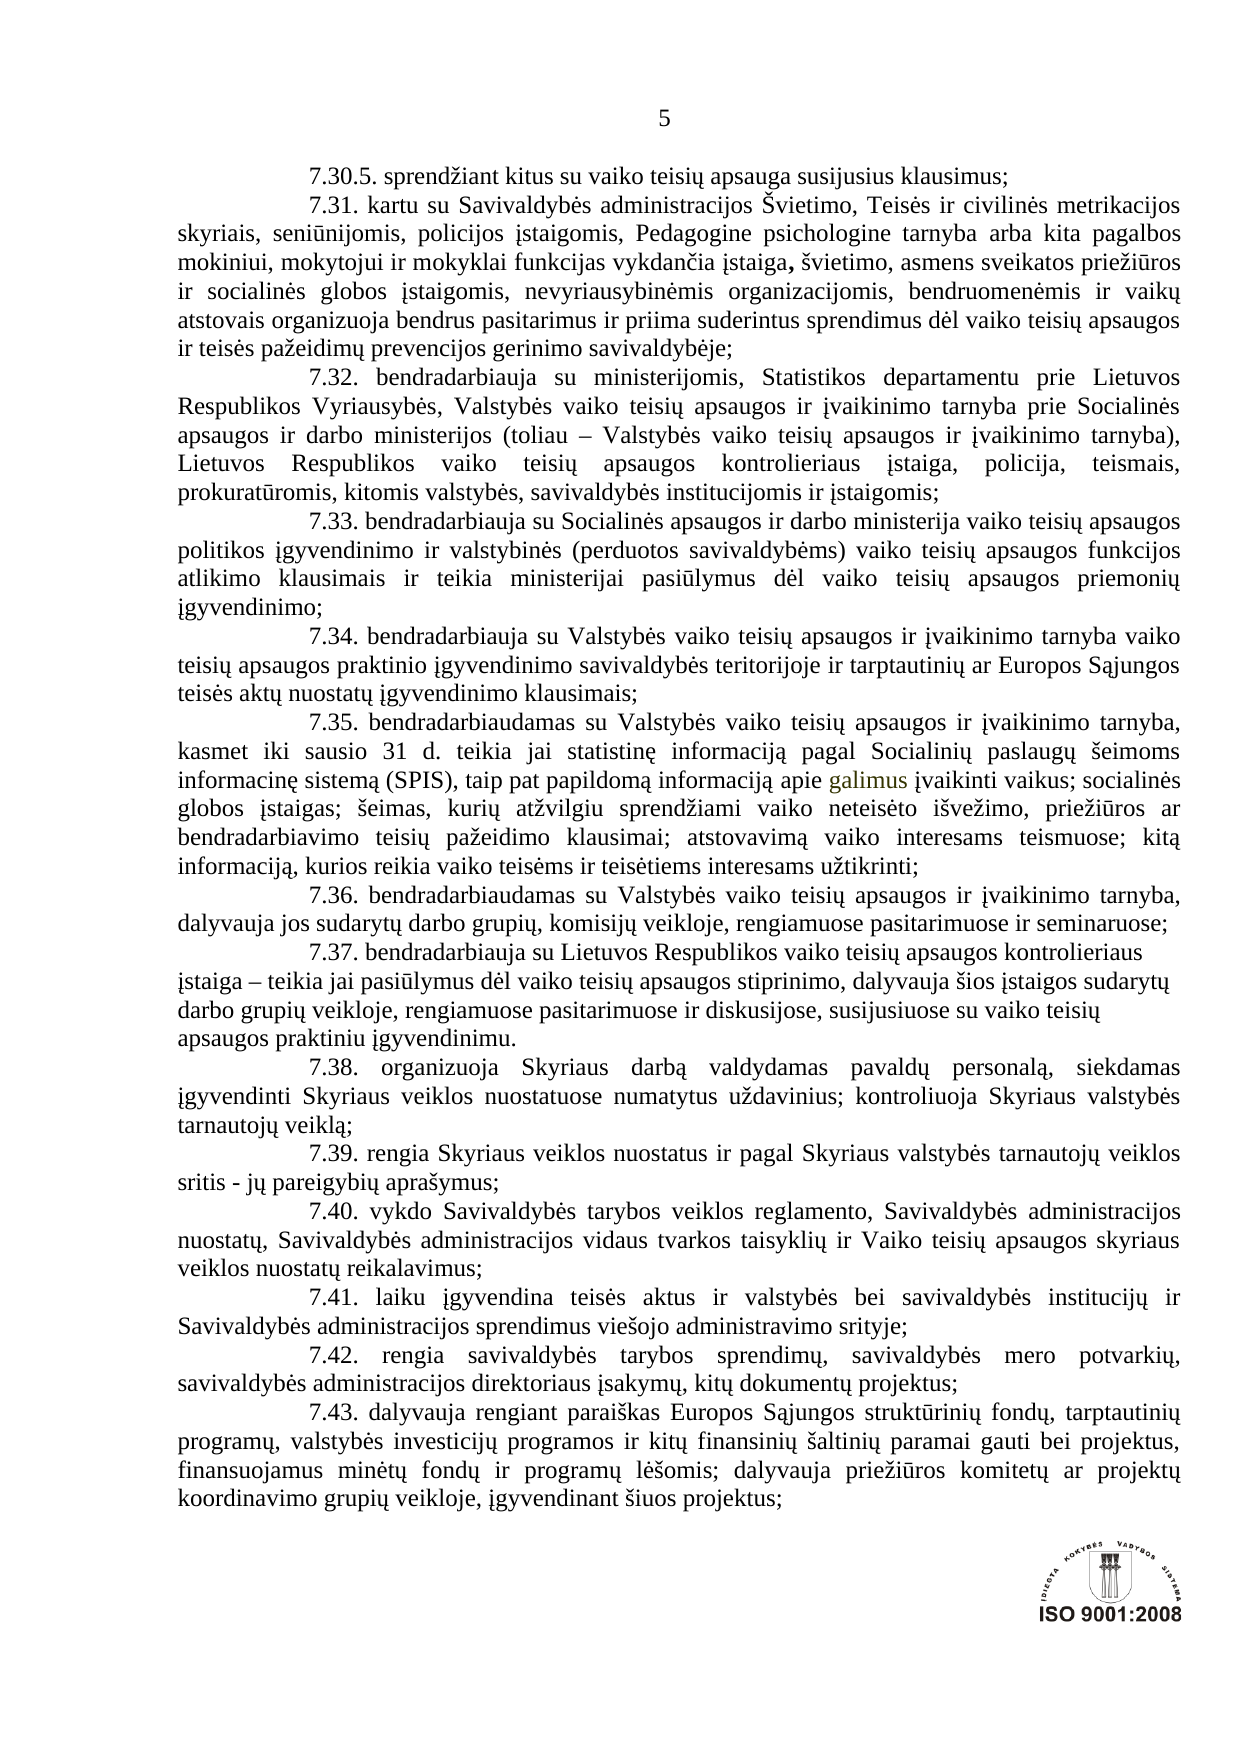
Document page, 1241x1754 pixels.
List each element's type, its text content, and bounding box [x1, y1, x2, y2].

text 7.34. bendradarbiauja su Valstybės vaiko teisių apsaugos ir įvaikinimo tarnyba vaiko teisių apsaugos praktinio įgyvendinimo savivaldybės teritorijoje ir tarptautinių ar Europos Sąjungos teisės aktų nuostatų įgyvendinimo klausimais; [177, 621, 1181, 707]
text 7.36. bendradarbiaudamas su Valstybės vaiko teisių apsaugos ir įvaikinimo tarnyba, dalyvauja jos sudarytų darbo grupių, komisijų veikloje, rengiamuose pasitarimuose ir seminaruose; [177, 880, 1181, 937]
text 7.43. dalyvauja rengiant paraiškas Europos Sąjungos struktūrinių fondų, tarptautinių programų, valstybės investicijų programos ir kitų finansinių šaltinių paramai gauti bei projektus, finansuojamus minėtų fondų ir programų lėšomis; dalyvauja priežiūros komitetų ar projektų koordinavimo grupių veikloje, įgyvendinant šiuos projektus; [177, 1397, 1181, 1512]
text 7.42. rengia savivaldybės tarybos sprendimų, savivaldybės mero potvarkių, savivaldybės administracijos direktoriaus įsakymų, kitų dokumentų projektus; [177, 1340, 1181, 1397]
text 7.40. vykdo Savivaldybės tarybos veiklos reglamento, Savivaldybės administracijos nuostatų, Savivaldybės administracijos vidaus tvarkos taisyklių ir Vaiko teisių apsaugos skyriaus veiklos nuostatų reikalavimus; [177, 1196, 1181, 1282]
text 7.37. bendradarbiauja su Lietuvos Respublikos vaiko teisių apsaugos kontrolieriaus įstaiga – teikia jai pasiūlymus dėl vaiko teisių apsaugos stiprinimo, dalyvauja šios įstaigos sudarytų darbo grupių veikloje, rengiamuose pasitarimuose ir diskusijose, susijusiuose su vaiko teisių apsaugos praktiniu įgyvendinimu. [177, 937, 1181, 1052]
text 7.41. laiku įgyvendina teisės aktus ir valstybės bei savivaldybės institucijų ir Savivaldybės administracijos sprendimus viešojo administravimo srityje; [177, 1282, 1181, 1340]
text 7.39. rengia Skyriaus veiklos nuostatus ir pagal Skyriaus valstybės tarnautojų veiklos sritis - jų pareigybių aprašymus; [177, 1138, 1181, 1196]
text 7.33. bendradarbiauja su Socialinės apsaugos ir darbo ministerija vaiko teisių apsaugos politikos įgyvendinimo ir valstybinės (perduotos savivaldybėms) vaiko teisių apsaugos funkcijos atlikimo klausimais ir teikia ministerijai pasiūlymus dėl vaiko teisių apsaugos priemonių įgyvendinimo; [177, 506, 1181, 621]
text 7.31. kartu su Savivaldybės administracijos Švietimo, Teisės ir civilinės metrikacijos skyriais, seniūnijomis, policijos įstaigomis, Pedagogine psichologine tarnyba arba kita pagalbos mokiniui, mokytojui ir mokyklai funkcijas vykdančia įstaiga, švietimo, asmens sveikatos priežiūros ir socialinės globos įstaigomis, nevyriausybinėmis organizacijomis, bendruomenėmis ir vaikų atstovais organizuoja bendrus pasitarimus ir priima suderintus sprendimus dėl vaiko teisių apsaugos ir teisės pažeidimų prevencijos gerinimo savivaldybėje; [177, 190, 1181, 362]
text 7.35. bendradarbiaudamas su Valstybės vaiko teisių apsaugos ir įvaikinimo tarnyba, kasmet iki sausio 31 d. teikia jai statistinę informaciją pagal Socialinių paslaugų šeimoms informacinę sistemą (SPIS), taip pat papildomą informaciją apie galimus įvaikinti vaikus; socialinės globos įstaigas; šeimas, kurių atžvilgiu sprendžiami vaiko neteisėto išvežimo, priežiūros ar bendradarbiavimo teisių pažeidimo klausimai; atstovavimą vaiko interesams teismuose; kitą informaciją, kurios reikia vaiko teisėms ir teisėtiems interesams užtikrinti; [177, 707, 1181, 880]
text 7.38. organizuoja Skyriaus darbą valdydamas pavaldų personalą, siekdamas įgyvendinti Skyriaus veiklos nuostatuose numatytus uždavinius; kontroliuoja Skyriaus valstybės tarnautojų veiklą; [177, 1052, 1181, 1138]
text 7.30.5. sprendžiant kitus su vaiko teisių apsauga susijusius klausimus; [177, 161, 1181, 190]
text 7.32. bendradarbiauja su ministerijomis, Statistikos departamentu prie Lietuvos Respublikos Vyriausybės, Valstybės vaiko teisių apsaugos ir įvaikinimo tarnyba prie Socialinės apsaugos ir darbo ministerijos (toliau – Valstybės vaiko teisių apsaugos ir įvaikinimo tarnyba), Lietuvos Respublikos vaiko teisių apsaugos kontrolieriaus įstaiga, policija, teismais, prokuratūromis, kitomis valstybės, savivaldybės institucijomis ir įstaigomis; [177, 362, 1181, 506]
